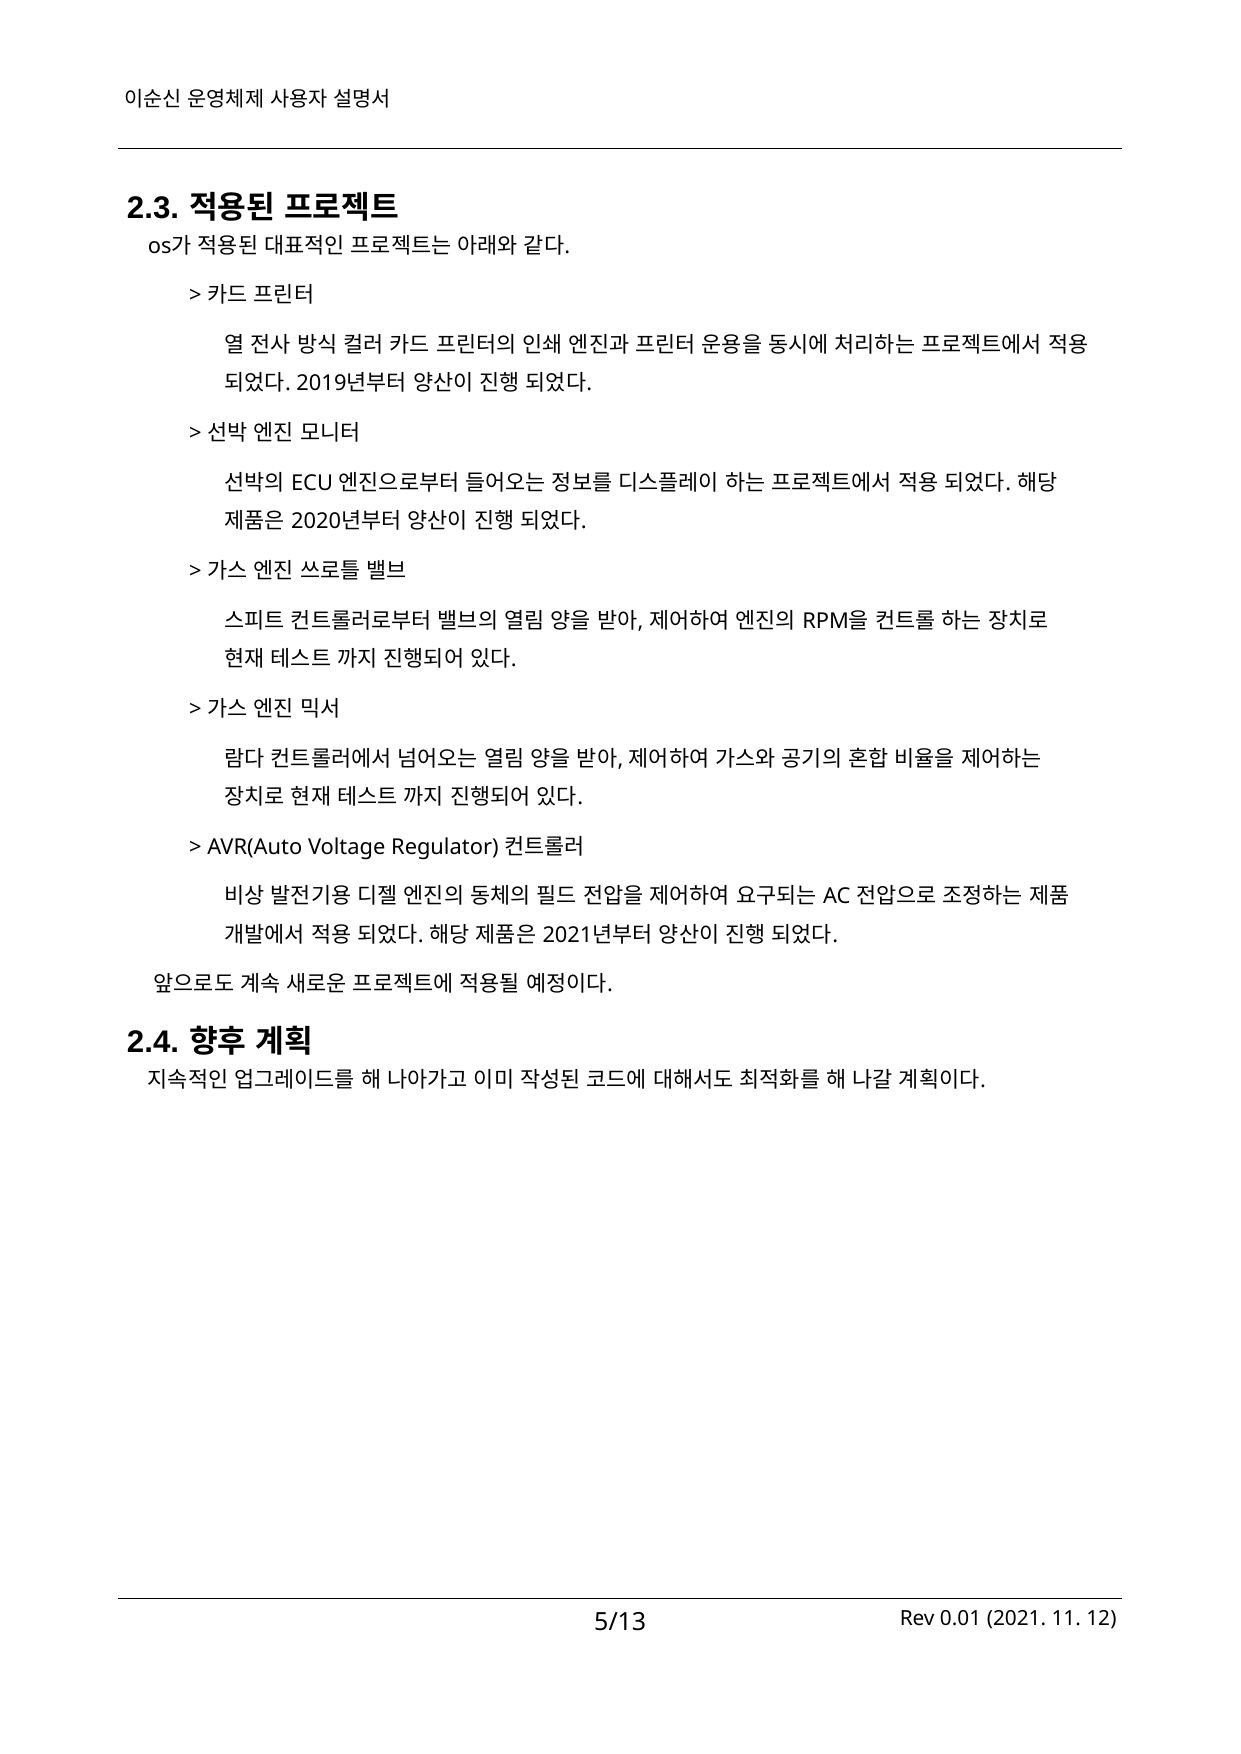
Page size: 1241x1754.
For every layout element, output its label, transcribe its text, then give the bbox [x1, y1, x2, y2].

text 비상 발전기용 디젤 엔진의 동체의 필드 전압을 제어하여 요구되는 AC 전압으로 조정하는 제품 개발에서 적용 되었다. 해당 제품은 2021년부터 양산이 진행 되었다. [224, 878, 1093, 948]
text 선박의 ECU 엔진으로부터 들어오는 정보를 디스플레이 하는 프로젝트에서 적용 되었다. 해당 제품은 2020년부터 양산이 진행 되었다. [224, 465, 1093, 535]
text 지속적인 업그레이드를 해 나아가고 이미 작성된 코드에 대해서도 최적화를 해 나갈 계획이다. [148, 1062, 1093, 1093]
text 스피트 컨트롤러로부터 밸브의 열림 양을 받아, 제어하여 엔진의 RPM을 컨트롤 하는 장치로 현재 테스트 까지 진행되어 있다. [224, 603, 1093, 673]
text > 카드 프린터 [189, 277, 1093, 309]
text > AVR(Auto Voltage Regulator) 컨트롤러 [189, 829, 1093, 860]
text 람다 컨트롤러에서 넘어오는 열림 양을 받아, 제어하여 가스와 공기의 혼합 비율을 제어하는 장치로 현재 테스트 까지 진행되어 있다. [224, 741, 1093, 811]
text 앞으로도 계속 새로운 프로젝트에 적용될 예정이다. [153, 966, 1093, 998]
text > 가스 엔진 쓰로틀 밸브 [189, 553, 1093, 585]
text > 가스 엔진 믹서 [189, 691, 1093, 723]
text > 선박 엔진 모니터 [189, 415, 1093, 447]
subtitle 향후 계획 [118, 1016, 1093, 1062]
text os가 적용된 대표적인 프로젝트는 아래와 같다. [148, 228, 1093, 259]
text 열 전사 방식 컬러 카드 프린터의 인쇄 엔진과 프린터 운용을 동시에 처리하는 프로젝트에서 적용 되었다. 2019년부터 양산이 진행 되었다. [224, 327, 1093, 397]
subtitle 적용된 프로젝트 [118, 182, 1122, 228]
